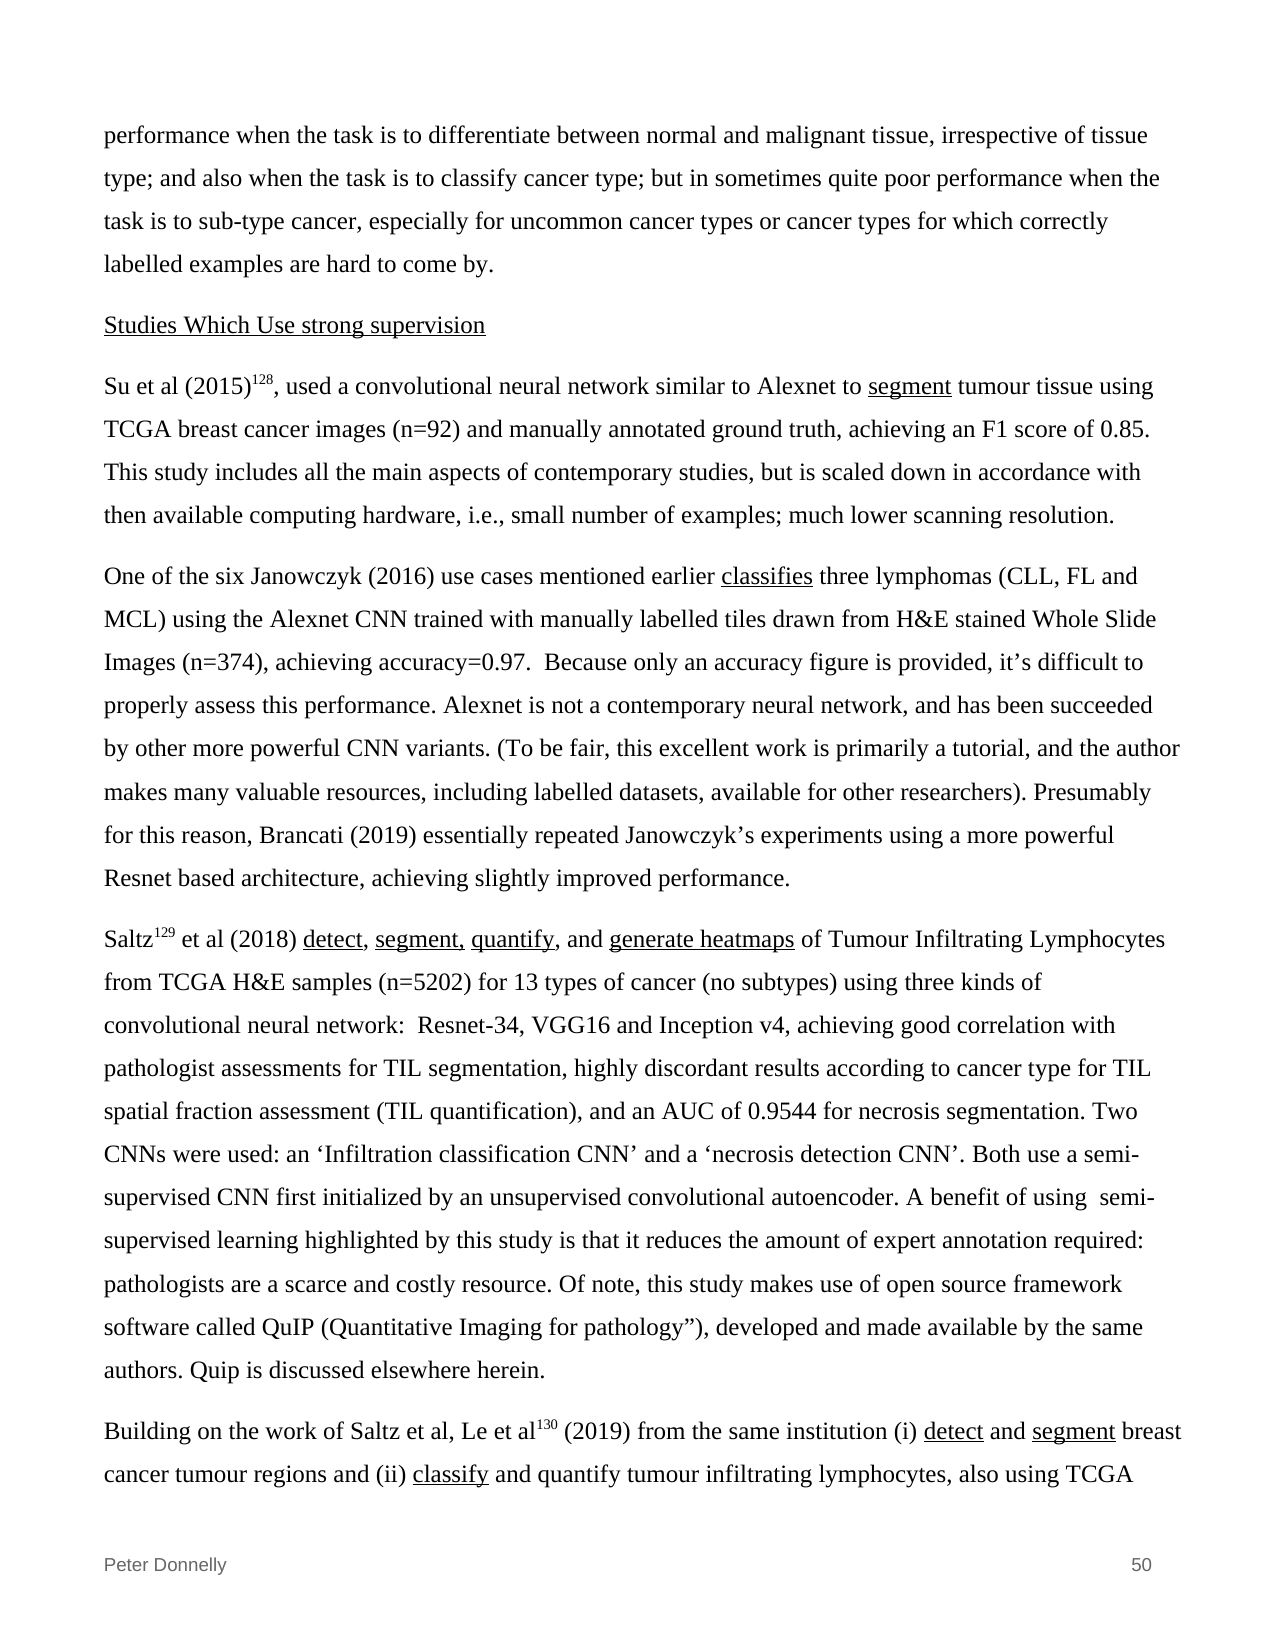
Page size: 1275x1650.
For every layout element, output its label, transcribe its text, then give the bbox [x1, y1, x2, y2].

text performance when the task is to differentiate between normal and malignant tissue, irrespective of tissue type; and also when the task is to classify cancer type; but in sometimes quite poor performance when the task is to sub-type cancer, especially for uncommon cancer types or cancer types for which correctly labelled examples are hard to come by. [103, 120, 1181, 278]
text Studies Which Use strong supervision [103, 310, 1181, 339]
text Saltz et al (2018) detect, segment, quantify, and generate heatmaps of Tumour Infiltrating Lymphocytes from TCGA H&E samples (n=5202) for 13 types of cancer (no subtypes) using three kinds of convolutional neural network: Resnet-34, VGG16 and Inception v4, achieving good correlation with pathologist assessments for TIL segmentation, highly discordant results according to cancer type for TIL spatial fraction assessment (TIL quantification), and an AUC of 0.9544 for necrosis segmentation. Two CNNs were used: an ‘Infiltration classification CNN’ and a ‘necrosis detection CNN’. Both use a semi-supervised CNN first initialized by an unsupervised convolutional autoencoder. A benefit of using semi-supervised learning highlighted by this study is that it reduces the amount of expert annotation required: pathologists are a scarce and costly resource. Of note, this study makes use of open source framework software called QuIP (Quantitative Imaging for pathology”), developed and made available by the same authors. Quip is discussed elsewhere herein. [103, 924, 1181, 1384]
text One of the six Janowczyk (2016) use cases mentioned earlier classifies three lymphomas (CLL, FL and MCL) using the Alexnet CNN trained with manually labelled tiles drawn from H&E stained Whole Slide Images (n=374), achieving accuracy=0.97. Because only an accuracy figure is provided, it’s difficult to properly assess this performance. Alexnet is not a contemporary neural network, and has been succeeded by other more powerful CNN variants. (To be fair, this excellent work is primarily a tutorial, and the author makes many valuable resources, including labelled datasets, available for other researchers). Presumably for this reason, Brancati (2019) essentially repeated Janowczyk’s experiments using a more powerful Resnet based architecture, achieving slightly improved performance. [103, 561, 1181, 892]
text Su et al (2015), used a convolutional neural network similar to Alexnet to segment tumour tissue using TCGA breast cancer images (n=92) and manually annotated ground truth, achieving an F1 score of 0.85. This study includes all the main aspects of contemporary studies, but is scaled down in accordance with then available computing hardware, i.e., small number of examples; much lower scanning resolution. [103, 371, 1181, 529]
text Building on the work of Saltz et al, Le et al (2019) from the same institution (i) detect and segment breast cancer tumour regions and (ii) classify and quantify tumour infiltrating lymphocytes, also using TCGA [103, 1416, 1181, 1488]
